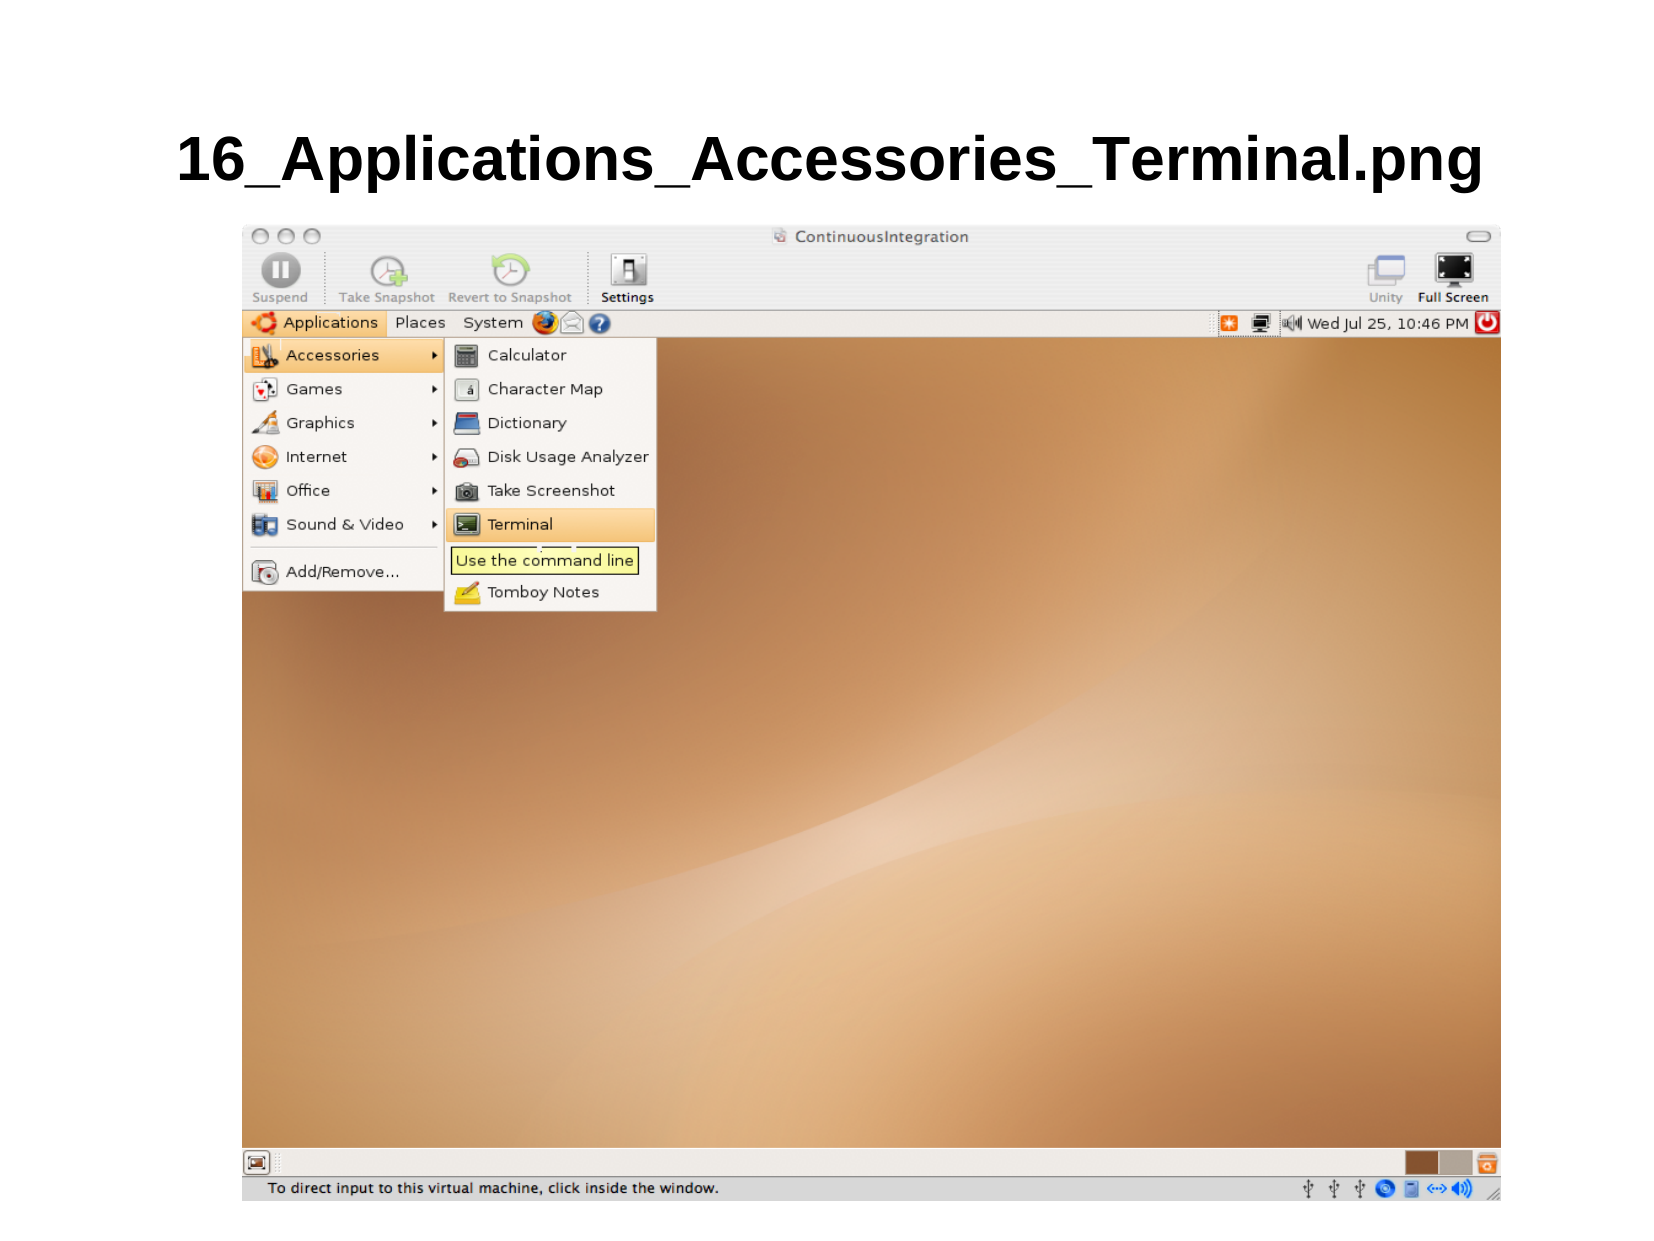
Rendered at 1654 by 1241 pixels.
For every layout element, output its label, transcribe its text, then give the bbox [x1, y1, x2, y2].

picture [242, 224, 1501, 1201]
title 16_Applications_Accessories_Terminal.png [87, 55, 1576, 263]
